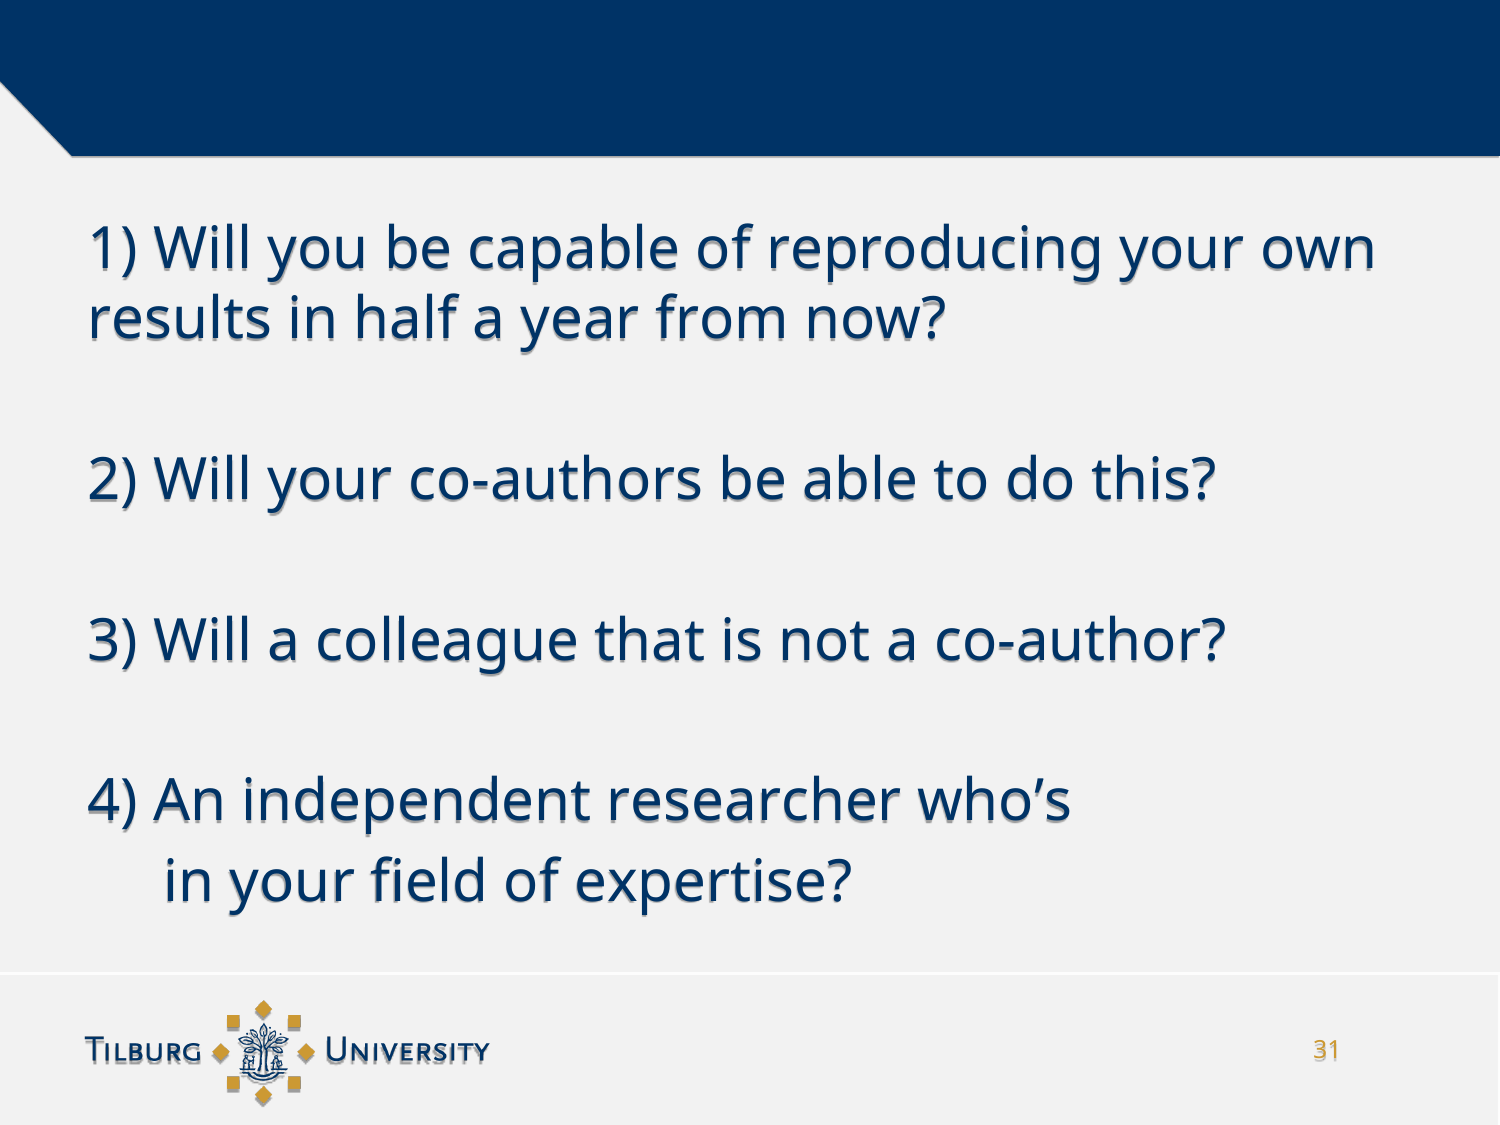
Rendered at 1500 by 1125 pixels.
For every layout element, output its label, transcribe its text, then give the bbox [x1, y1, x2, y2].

text_box 1) Will you be capable of reproducing your own results in half a year from now? 2) Will your co-authors be able to do this? 3) Will a colleague that is not a co-author? 4) An independent researcher who’s in your field of expertise? [14, 202, 1450, 971]
text_box [1298, 1026, 1426, 1087]
